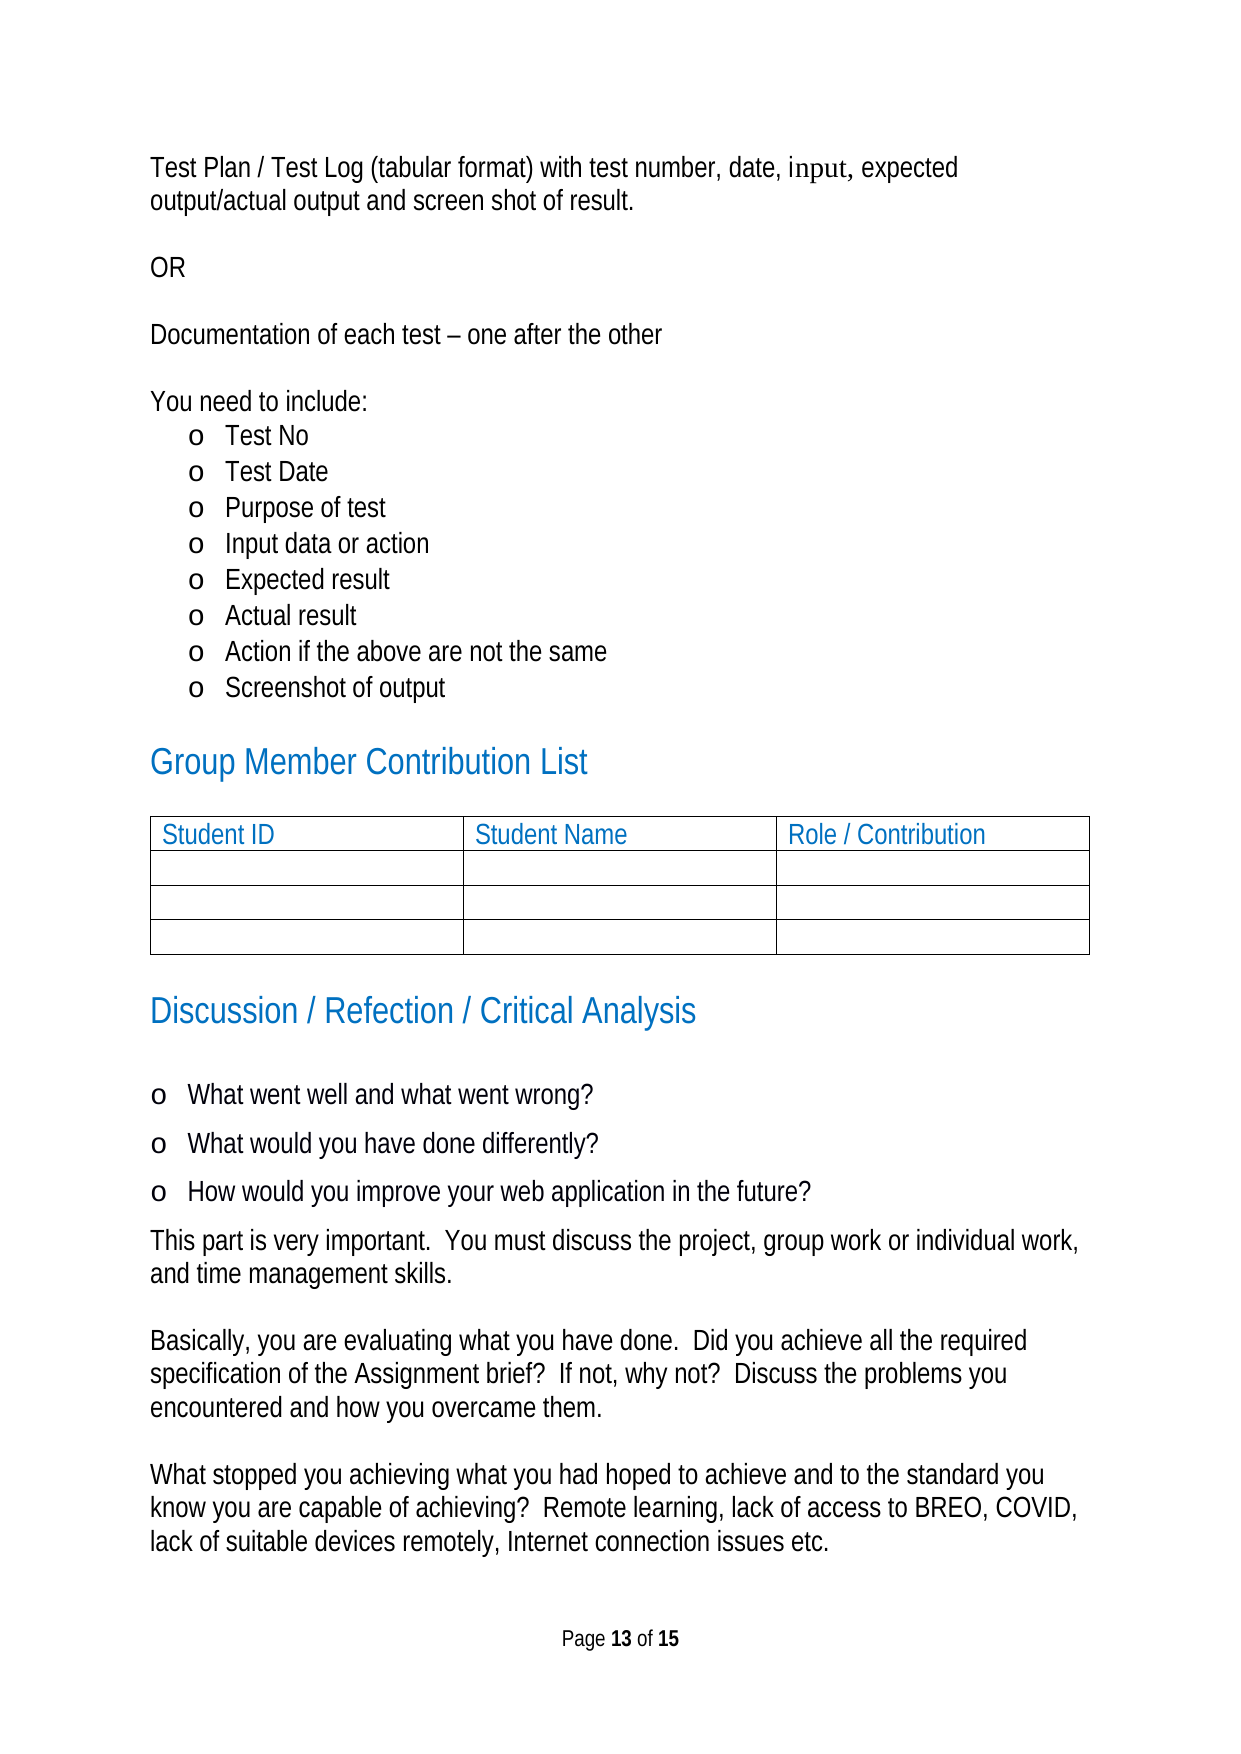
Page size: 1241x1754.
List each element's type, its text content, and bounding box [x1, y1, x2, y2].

text OR [150, 250, 1090, 284]
table_cell [151, 851, 463, 885]
list Expected result [187, 562, 1090, 598]
table_header Role / Contribution [777, 817, 1089, 850]
table_cell [777, 851, 1089, 885]
table_header Student Name [464, 817, 776, 850]
list Screenshot of output [187, 670, 1090, 706]
table_header Student ID [151, 817, 463, 850]
list Action if the above are not the same [187, 634, 1090, 670]
text Basically, you are evaluating what you have done. Did you achieve all the required specification of the Assignment brief? If not, why not? Discuss the problems you encountered and how you overcame them. [150, 1323, 1090, 1423]
table_cell [777, 886, 1089, 919]
list Input data or action [187, 526, 1090, 562]
list Actual result [187, 598, 1090, 634]
text Test Plan / Test Log (tabular format) with test number, date, input, expected output/actual output and screen shot of result. [150, 150, 1090, 217]
text You need to include: [150, 384, 1090, 418]
table_cell [777, 920, 1089, 954]
list What went well and what went wrong? [150, 1077, 1090, 1113]
table_cell [464, 851, 776, 885]
list What would you have done differently? [150, 1126, 1090, 1162]
text Discussion / Refection / Critical Analysis [150, 988, 1090, 1031]
text This part is very important. You must discuss the project, group work or individual work, and time management skills. [150, 1223, 1090, 1290]
text What stopped you achieving what you had hoped to achieve and to the standard you know you are capable of achieving? Remote learning, lack of access to BREO, COVID, lack of suitable devices remotely, Internet connection issues etc. [150, 1457, 1090, 1557]
text Group Member Contribution List [150, 739, 1090, 782]
list Purpose of test [187, 490, 1090, 526]
list Test No [187, 418, 1090, 454]
table_cell [464, 886, 776, 919]
table_cell [464, 920, 776, 954]
table_cell [151, 886, 463, 919]
list Test Date [187, 454, 1090, 490]
list How would you improve your web application in the future? [150, 1174, 1090, 1210]
table_cell [151, 920, 463, 954]
text Documentation of each test – one after the other [150, 317, 1090, 351]
